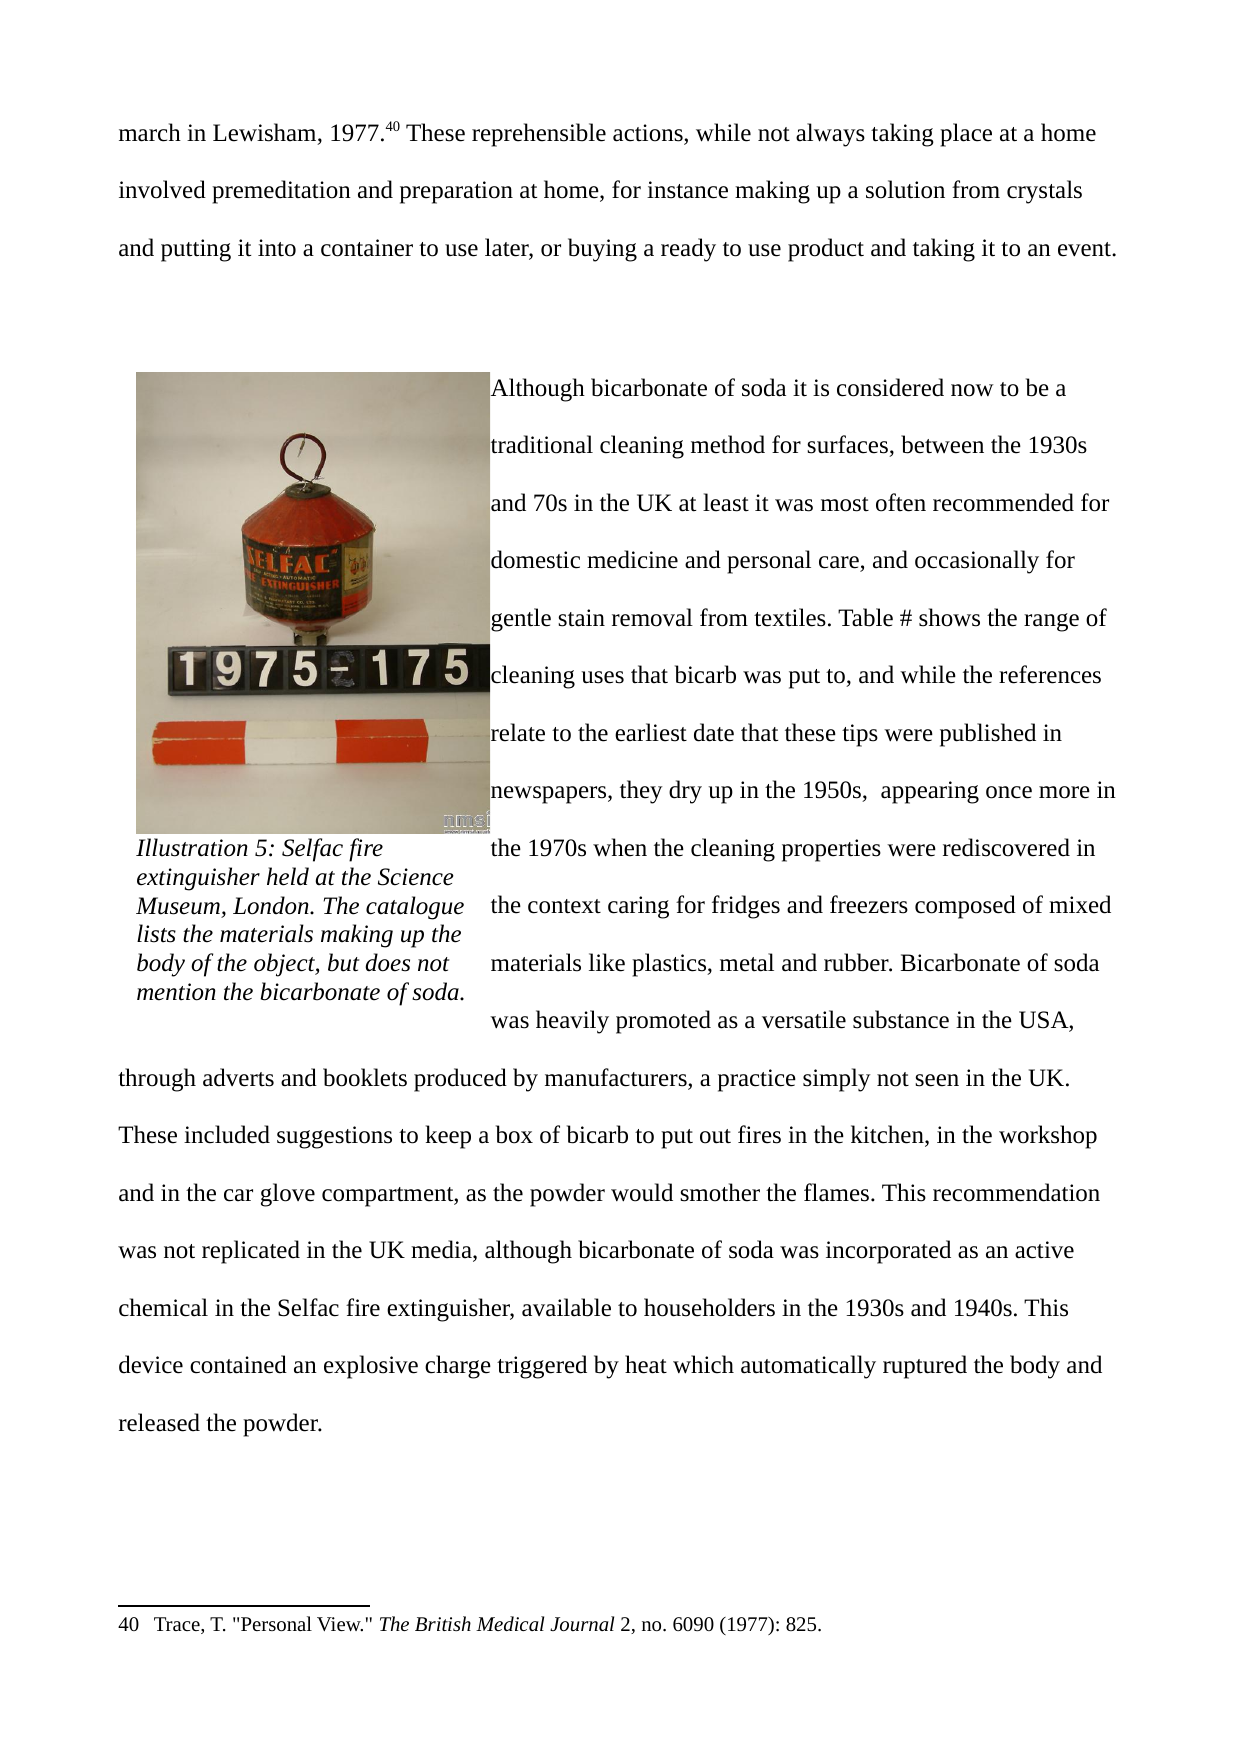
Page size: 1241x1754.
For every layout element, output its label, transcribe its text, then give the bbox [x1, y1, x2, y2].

picture [136, 372, 491, 834]
text Trace, T. "Personal View." The British Medical Journal 2, no. 6090 (1977): 825. [118, 1612, 1122, 1636]
text Illustration 6: Selfac fire extinguisher held at the Science Museum, London. The catalogue lists the materials making up the body of the object, but does not mention the bicarbonate of soda. [136, 834, 490, 1006]
text march in Lewisham, 1977. These reprehensible actions, while not always taking place at a home involved premeditation and preparation at home, for instance making up a solution from crystals and putting it into a container to use later, or buying a ready to use product and taking it to an event. [118, 118, 1122, 262]
text Although bicarbonate of soda it is considered now to be a traditional cleaning method for surfaces, between the 1930s and 70s in the UK at least it was most often recommended for domestic medicine and personal care, and occasionally for gentle stain removal from textiles. Table # shows the range of cleaning uses that bicarb was put to, and while the references relate to the earliest date that these tips were published in newspapers, they dry up in the 1950s, appearing once more in the 1970s when the cleaning properties were rediscovered in the context caring for fridges and freezers composed of mixed materials like plastics, metal and rubber. Bicarbonate of soda was heavily promoted as a versatile substance in the USA, through adverts and booklets produced by manufacturers, a practice simply not seen in the UK. These included suggestions to keep a box of bicarb to put out fires in the kitchen, in the workshop and in the car glove compartment, as the powder would smother the flames. This recommendation was not replicated in the UK media, although bicarbonate of soda was incorporated as an active chemical in the Selfac fire extinguisher, available to householders in the 1930s and 1940s. This device contained an explosive charge triggered by heat which automatically ruptured the body and released the powder. [118, 373, 1122, 1437]
